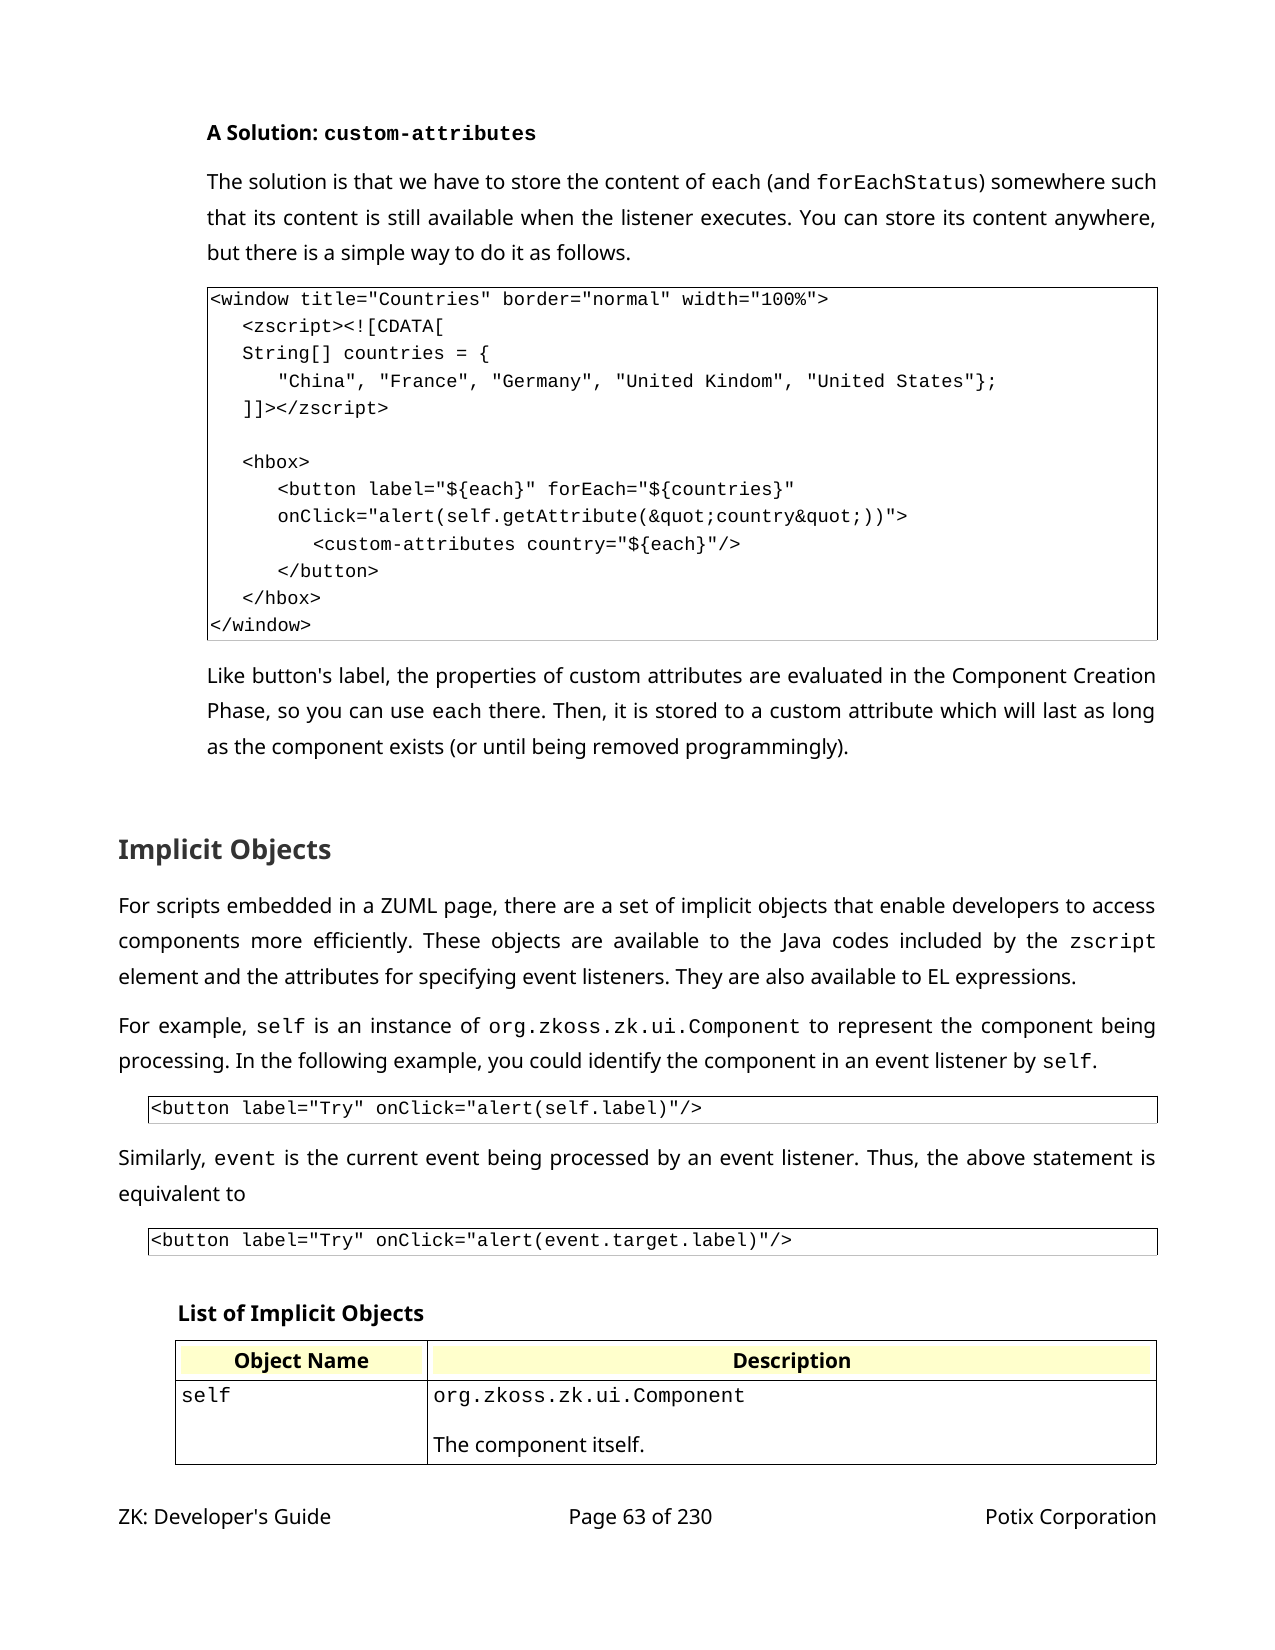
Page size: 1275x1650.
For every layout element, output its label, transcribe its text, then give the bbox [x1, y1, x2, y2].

text "China", "France", "Germany", "United Kindom", "United States"}; [208, 368, 1157, 393]
text For scripts embedded in a ZUML page, there are a set of implicit objects that enable developers to access components more efficiently. These objects are available to the Java codes included by the zscript element and the attributes for specifying event listeners. They are also available to EL expressions. [118, 891, 1157, 990]
table_header Description [428, 1341, 1156, 1380]
subtitle A Solution: custom-attributes [207, 118, 1157, 147]
text <window title="Countries" border="normal" width="100%"> [208, 288, 1157, 311]
text For example, self is an instance of org.zkoss.zk.ui.Component to represent the component being processing. In the following example, you could identify the component in an event listener by self. [118, 1011, 1157, 1075]
subtitle Implicit Objects [118, 831, 1157, 868]
text <button label="${each}" forEach="${countries}" [208, 477, 1157, 501]
text Like button's label, the properties of custom attributes are evaluated in the Component Creation Phase, so you can use each there. Then, it is stored to a custom attribute which will last as long as the component exists (or until being removed programmingly). [207, 661, 1157, 760]
text </hbox> [208, 586, 1157, 610]
table_cell self [176, 1381, 427, 1464]
text String[] countries = { [208, 341, 1157, 366]
text onClick="alert(self.getAttribute(&quot;country&quot;))"> [208, 504, 1157, 529]
text Similarly, event is the current event being processed by an event listener. Thus, the above statement is equivalent to [118, 1143, 1157, 1207]
text The solution is that we have to store the content of each (and forEachStatus) somewhere such that its content is still available when the listener executes. You can store its content anywhere, but there is a simple way to do it as follows. [207, 167, 1157, 266]
text <zscript><![CDATA[ [208, 314, 1157, 338]
text ]]></zscript> [208, 396, 1157, 420]
text <custom-attributes country="${each}"/> [208, 532, 1157, 556]
text <hbox> [208, 450, 1157, 474]
subtitle List of Implicit Objects [177, 1298, 1157, 1328]
table_cell org.zkoss.zk.ui.Component The component itself. [428, 1381, 1156, 1464]
table_header Object Name [176, 1341, 427, 1380]
text </window> [208, 613, 1157, 640]
text </button> [208, 559, 1157, 583]
text <button label="Try" onClick="alert(event.target.label)"/> [149, 1229, 1157, 1255]
text <button label="Try" onClick="alert(self.label)"/> [149, 1097, 1157, 1123]
